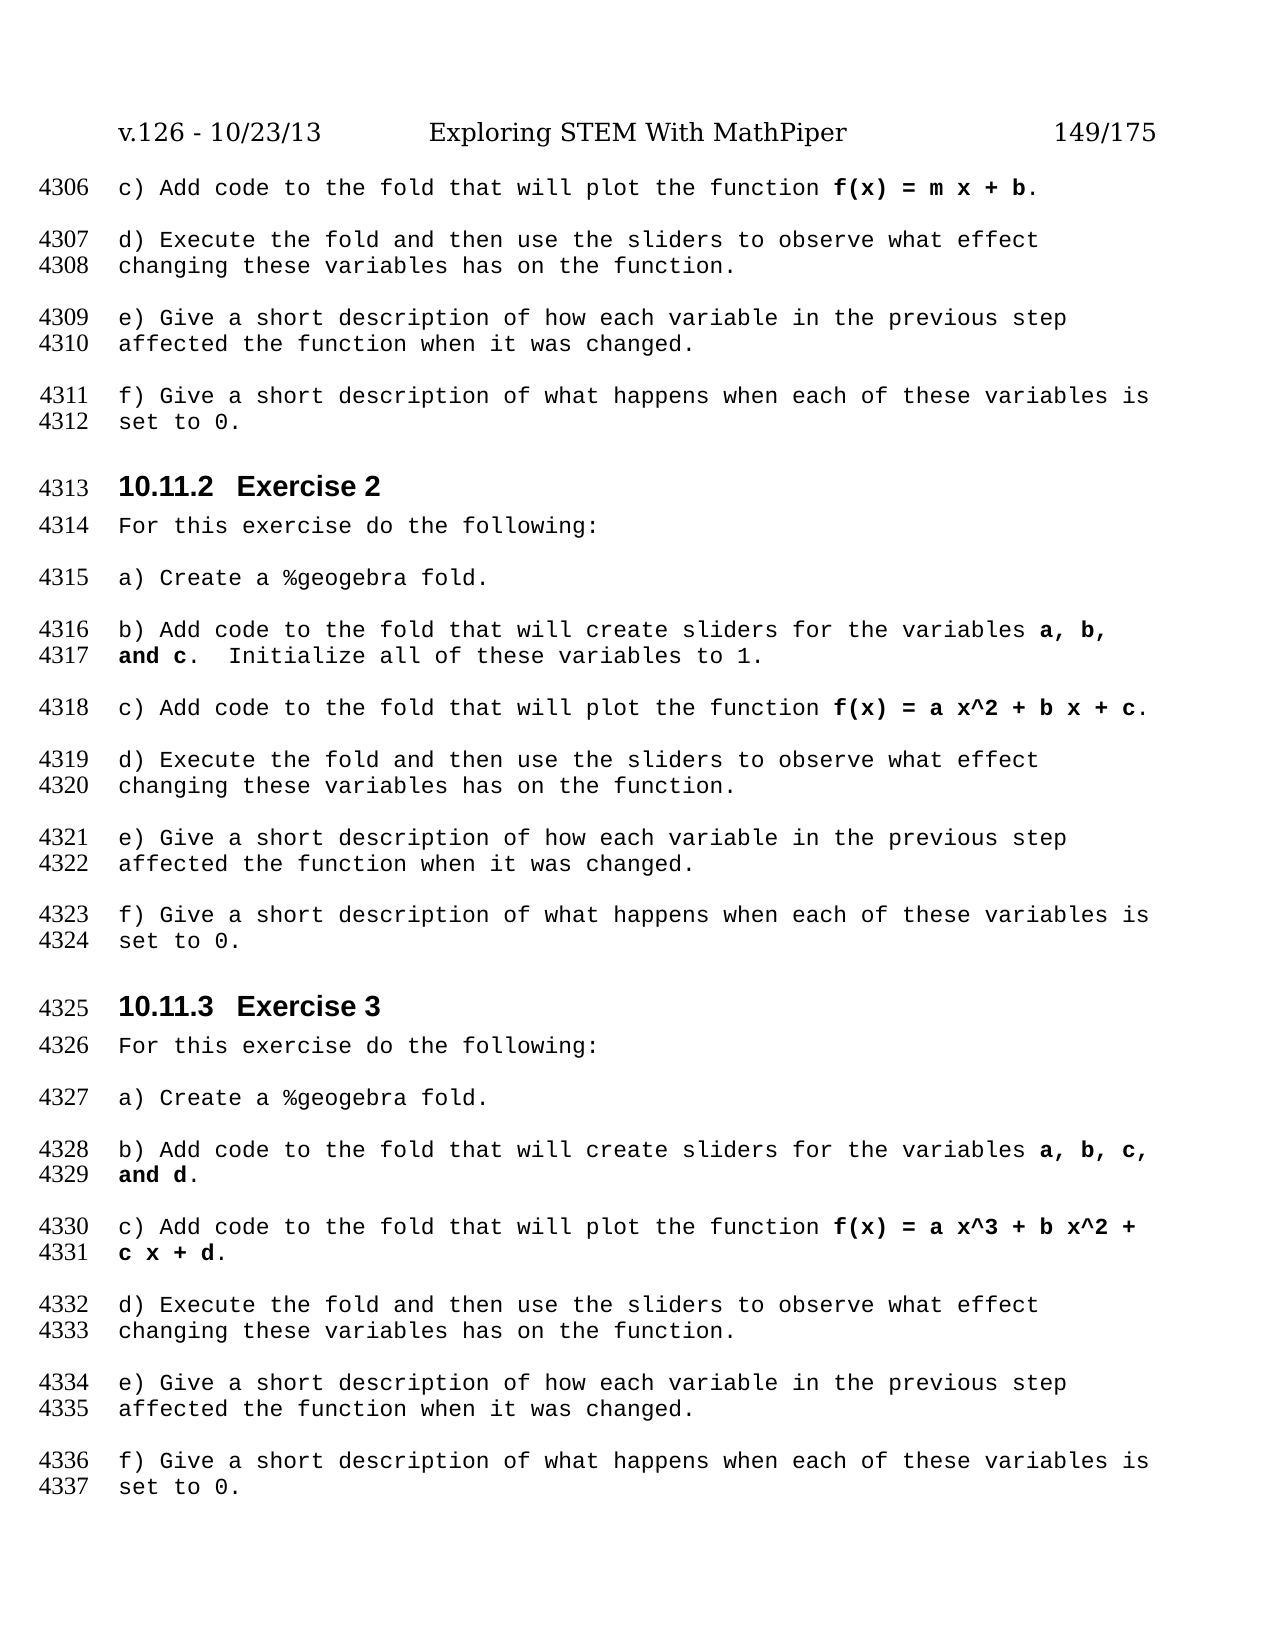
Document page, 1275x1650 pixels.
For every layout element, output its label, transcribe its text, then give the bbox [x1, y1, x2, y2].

text a) Create a %geogebra fold. [118, 1086, 1157, 1112]
text b) Add code to the fold that will create sliders for the variables a, b, c, and d. [118, 1138, 1157, 1190]
text For this exercise do the following: [118, 515, 1157, 541]
text b) Add code to the fold that will create sliders for the variables a, b, and c. Initialize all of these variables to 1. [118, 618, 1157, 670]
text For this exercise do the following: [118, 1034, 1157, 1060]
text a) Create a %geogebra fold. [118, 567, 1157, 592]
text d) Execute the fold and then use the sliders to observe what effect changing these variables has on the function. [118, 229, 1157, 281]
text d) Execute the fold and then use the sliders to observe what effect changing these variables has on the function. [118, 1293, 1157, 1345]
subtitle Exercise 3 [118, 989, 1157, 1022]
subtitle Exercise 2 [118, 469, 1157, 503]
text d) Execute the fold and then use the sliders to observe what effect changing these variables has on the function. [118, 748, 1157, 800]
text e) Give a short description of how each variable in the previous step affected the function when it was changed. [118, 1371, 1157, 1423]
text f) Give a short description of what happens when each of these variables is set to 0. [118, 1449, 1157, 1501]
text f) Give a short description of what happens when each of these variables is set to 0. [118, 904, 1157, 956]
text c) Add code to the fold that will plot the function f(x) = a x^2 + b x + c. [118, 696, 1157, 722]
text c) Add code to the fold that will plot the function f(x) = a x^3 + b x^2 + c x + d. [118, 1216, 1157, 1268]
text c) Add code to the fold that will plot the function f(x) = m x + b. [118, 177, 1157, 203]
text e) Give a short description of how each variable in the previous step affected the function when it was changed. [118, 826, 1157, 878]
text e) Give a short description of how each variable in the previous step affected the function when it was changed. [118, 306, 1157, 358]
text f) Give a short description of what happens when each of these variables is set to 0. [118, 384, 1157, 436]
